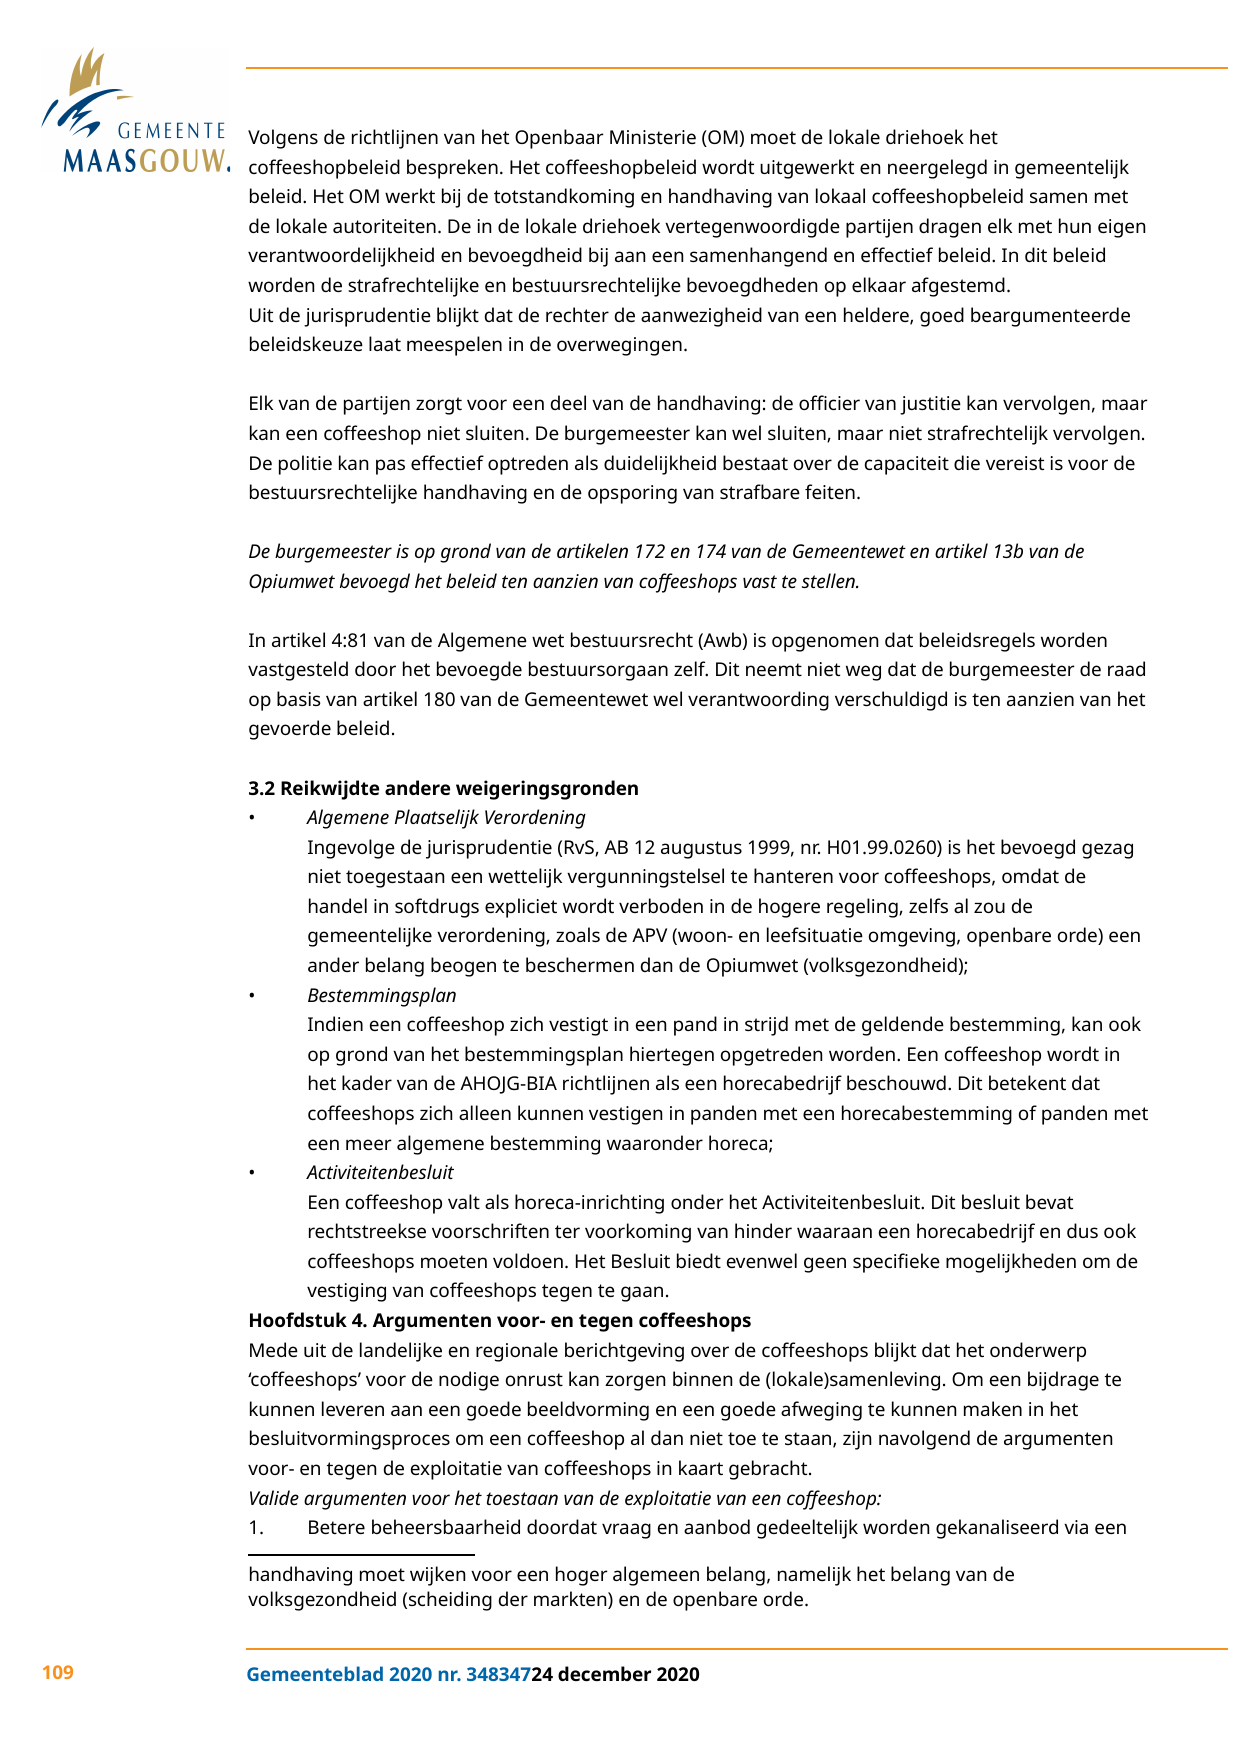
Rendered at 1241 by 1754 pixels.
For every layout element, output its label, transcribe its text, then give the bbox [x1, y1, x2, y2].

text Mede uit de landelijke en regionale berichtgeving over de coffeeshops blijkt dat het onderwerp ‘coffeeshops’ voor de nodige onrust kan zorgen binnen de (lokale)samenleving. Om een bijdrage te kunnen leveren aan een goede beeldvorming en een goede afweging te kunnen maken in het besluitvormingsproces om een coffeeshop al dan niet toe te staan, zijn navolgend de argumenten voor- en tegen de exploitatie van coffeeshops in kaart gebracht. [248, 1337, 1152, 1481]
text Volgens de richtlijnen van het Openbaar Ministerie (OM) moet de lokale driehoek het coffeeshopbeleid bespreken. Het coffeeshopbeleid wordt uitgewerkt en neergelegd in gemeentelijk beleid. Het OM werkt bij de totstandkoming en handhaving van lokaal coffeeshopbeleid samen met de lokale autoriteiten. De in de lokale driehoek vertegenwoordigde partijen dragen elk met hun eigen verantwoordelijkheid en bevoegdheid bij aan een samenhangend en effectief beleid. In dit beleid worden de strafrechtelijke en bestuursrechtelijke bevoegdheden op elkaar afgestemd. [248, 124, 1152, 298]
text Hoofdstuk 4. Argumenten voor- en tegen coffeeshops [248, 1307, 1152, 1333]
list Betere beheersbaarheid doordat vraag en aanbod gedeeltelijk worden gekanaliseerd via een [248, 1514, 1152, 1540]
text In artikel 4:81 van de Algemene wet bestuursrecht (Awb) is opgenomen dat beleidsregels worden vastgesteld door het bevoegde bestuursorgaan zelf. Dit neemt niet weg dat de burgemeester de raad op basis van artikel 180 van de Gemeentewet wel verantwoording verschuldigd is ten aanzien van het gevoerde beleid. [248, 627, 1152, 741]
table_header De burgemeester is op grond van de artikelen 172 en 174 van de Gemeentewet en artikel 13b van de Opiumwet bevoegd het beleid ten aanzien van coffeeshops vast te stellen. [248, 539, 1152, 594]
list Bestemmingsplan [248, 982, 1152, 1007]
picture [41, 47, 231, 172]
text Elk van de partijen zorgt voor een deel van de handhaving: de officier van justitie kan vervolgen, maar kan een coffeeshop niet sluiten. De burgemeester kan wel sluiten, maar niet strafrechtelijk vervolgen. De politie kan pas effectief optreden als duidelijkheid bestaat over de capaciteit die vereist is voor de bestuursrechtelijke handhaving en de opsporing van strafbare feiten. [248, 391, 1152, 505]
list Algemene Plaatselijk Verordening [248, 804, 1152, 830]
text 3.2 Reikwijdte andere weigeringsgronden [248, 775, 1152, 800]
list Een coffeeshop valt als horeca-inrichting onder het Activiteitenbesluit. Dit besluit bevat rechtstreekse voorschriften ter voorkoming van hinder waaraan een horecabedrijf en dus ook coffeeshops moeten voldoen. Het Besluit biedt evenwel geen specifieke mogelijkheden om de vestiging van coffeeshops tegen te gaan. [248, 1189, 1152, 1303]
list Indien een coffeeshop zich vestigt in een pand in strijd met de geldende bestemming, kan ook op grond van het bestemmingsplan hiertegen opgetreden worden. Een coffeeshop wordt in het kader van de AHOJG-BIA richtlijnen als een horecabedrijf beschouwd. Dit betekent dat coffeeshops zich alleen kunnen vestigen in panden met een horecabestemming of panden met een meer algemene bestemming waaronder horeca; [248, 1011, 1152, 1155]
text Uit de jurisprudentie blijkt dat de rechter de aanwezigheid van een heldere, goed beargumenteerde beleidskeuze laat meespelen in de overwegingen. [248, 302, 1152, 357]
text Valide argumenten voor het toestaan van de exploitatie van een coffeeshop: [248, 1485, 1152, 1510]
list Activiteitenbesluit [248, 1159, 1152, 1185]
list Ingevolge de jurisprudentie (RvS, AB 12 augustus 1999, nr. H01.99.0260) is het bevoegd gezag niet toegestaan een wettelijk vergunningstelsel te hanteren voor coffeeshops, omdat de handel in softdrugs expliciet wordt verboden in de hogere regeling, zelfs al zou de gemeentelijke verordening, zoals de APV (woon- en leefsituatie omgeving, openbare orde) een ander belang beogen te beschermen dan de Opiumwet (volksgezondheid); [248, 834, 1152, 978]
text handhaving moet wijken voor een hoger algemeen belang, namelijk het belang van de volksgezondheid (scheiding der markten) en de openbare orde. [248, 1561, 1152, 1612]
